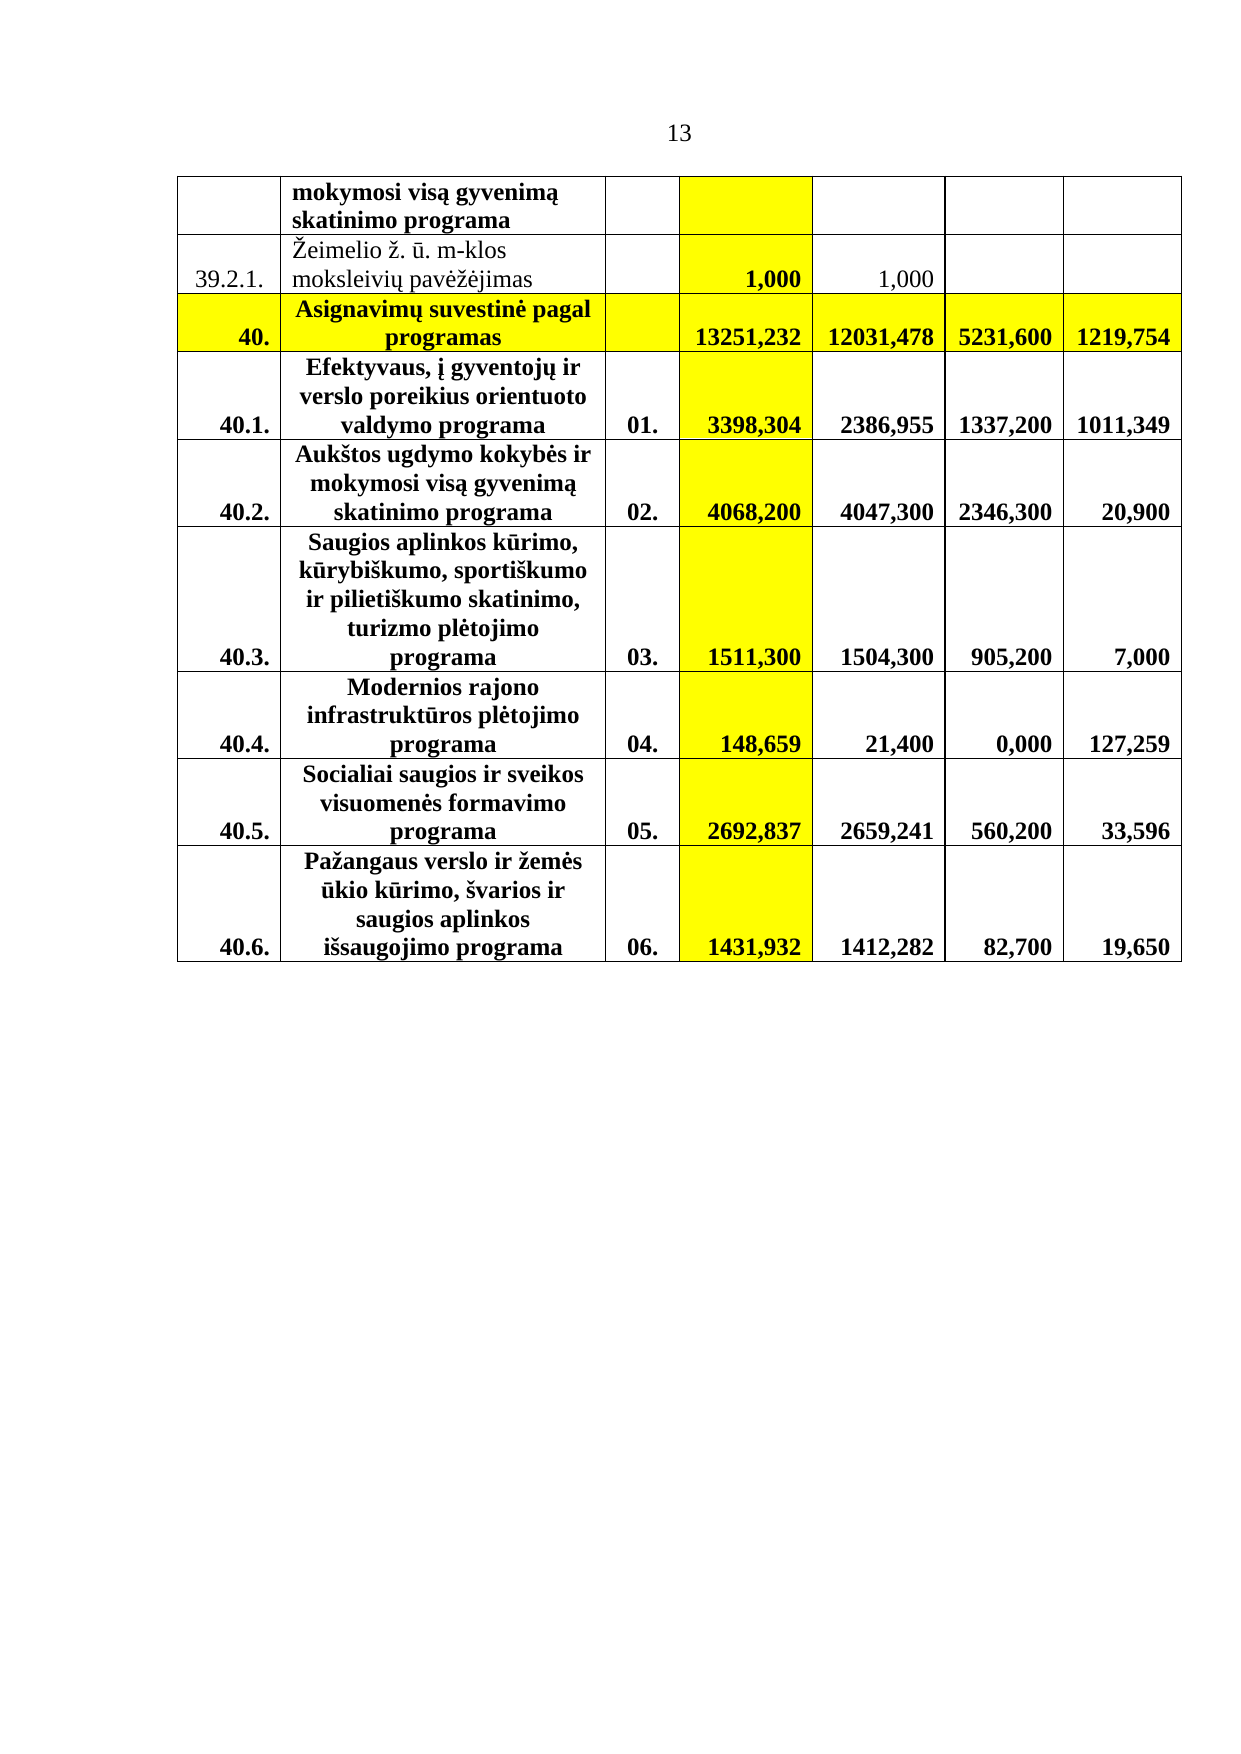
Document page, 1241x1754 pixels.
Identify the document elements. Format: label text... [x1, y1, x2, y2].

table_cell 905,200 [946, 527, 1063, 671]
table_cell 40.3. [178, 527, 280, 671]
table_cell 5231,600 [946, 294, 1063, 351]
table_cell [1064, 235, 1181, 293]
table_cell 4047,300 [813, 440, 944, 526]
table_cell [178, 177, 280, 234]
table_cell Modernios rajono infrastruktūros plėtojimo programa [281, 672, 605, 758]
table_cell [606, 177, 679, 234]
table_cell 40.1. [178, 352, 280, 438]
table_cell 20,900 [1064, 440, 1181, 526]
table_cell mokymosi visą gyvenimą skatinimo programa [281, 177, 605, 234]
table_cell 560,200 [946, 759, 1063, 845]
table_cell 13251,232 [680, 294, 812, 351]
table_cell Žeimelio ž. ū. m-klos moksleivių pavėžėjimas [281, 235, 605, 293]
table_cell Socialiai saugios ir sveikos visuomenės formavimo programa [281, 759, 605, 845]
table_cell 127,259 [1064, 672, 1181, 758]
table_cell 19,650 [1064, 846, 1181, 961]
table_cell 40.5. [178, 759, 280, 845]
table_cell [813, 177, 944, 234]
table_cell 40.4. [178, 672, 280, 758]
table_cell [946, 235, 1063, 293]
table_cell 06. [606, 846, 679, 961]
table_cell 148,659 [680, 672, 812, 758]
table_cell 33,596 [1064, 759, 1181, 845]
table_cell 1337,200 [946, 352, 1063, 438]
table_cell 12031,478 [813, 294, 944, 351]
table_cell 2692,837 [680, 759, 812, 845]
table_cell 04. [606, 672, 679, 758]
table_cell 1504,300 [813, 527, 944, 671]
table_cell 1412,282 [813, 846, 944, 961]
table_cell 40.2. [178, 440, 280, 526]
table_cell Saugios aplinkos kūrimo, kūrybiškumo, sportiškumo ir pilietiškumo skatinimo, turizmo plėtojimo programa [281, 527, 605, 671]
table_cell [1064, 177, 1181, 234]
table_cell [946, 177, 1063, 234]
table_cell 21,400 [813, 672, 944, 758]
table_cell 0,000 [946, 672, 1063, 758]
table_cell Asignavimų suvestinė pagal programas [281, 294, 605, 351]
table_cell 03. [606, 527, 679, 671]
table_cell Aukštos ugdymo kokybės ir mokymosi visą gyvenimą skatinimo programa [281, 440, 605, 526]
table_cell 82,700 [946, 846, 1063, 961]
table_cell [606, 294, 679, 351]
table_cell 1,000 [813, 235, 944, 293]
table_cell 7,000 [1064, 527, 1181, 671]
table_cell 1219,754 [1064, 294, 1181, 351]
table_cell 2386,955 [813, 352, 944, 438]
table_cell 1431,932 [680, 846, 812, 961]
table_cell 39.2.1. [178, 235, 280, 293]
table_cell 1511,300 [680, 527, 812, 671]
table_cell 4068,200 [680, 440, 812, 526]
table_cell Efektyvaus, į gyventojų ir verslo poreikius orientuoto valdymo programa [281, 352, 605, 438]
table_cell Pažangaus verslo ir žemės ūkio kūrimo, švarios ir saugios aplinkos išsaugojimo programa [281, 846, 605, 961]
table_cell 2346,300 [946, 440, 1063, 526]
table_cell 1011,349 [1064, 352, 1181, 438]
table_cell [606, 235, 679, 293]
table_cell 40. [178, 294, 280, 351]
table_cell 40.6. [178, 846, 280, 961]
table_cell 02. [606, 440, 679, 526]
table_cell 01. [606, 352, 679, 438]
table_cell 2659,241 [813, 759, 944, 845]
table_cell [680, 177, 812, 234]
table_cell 1,000 [680, 235, 812, 293]
table_cell 3398,304 [680, 352, 812, 438]
table_cell 05. [606, 759, 679, 845]
